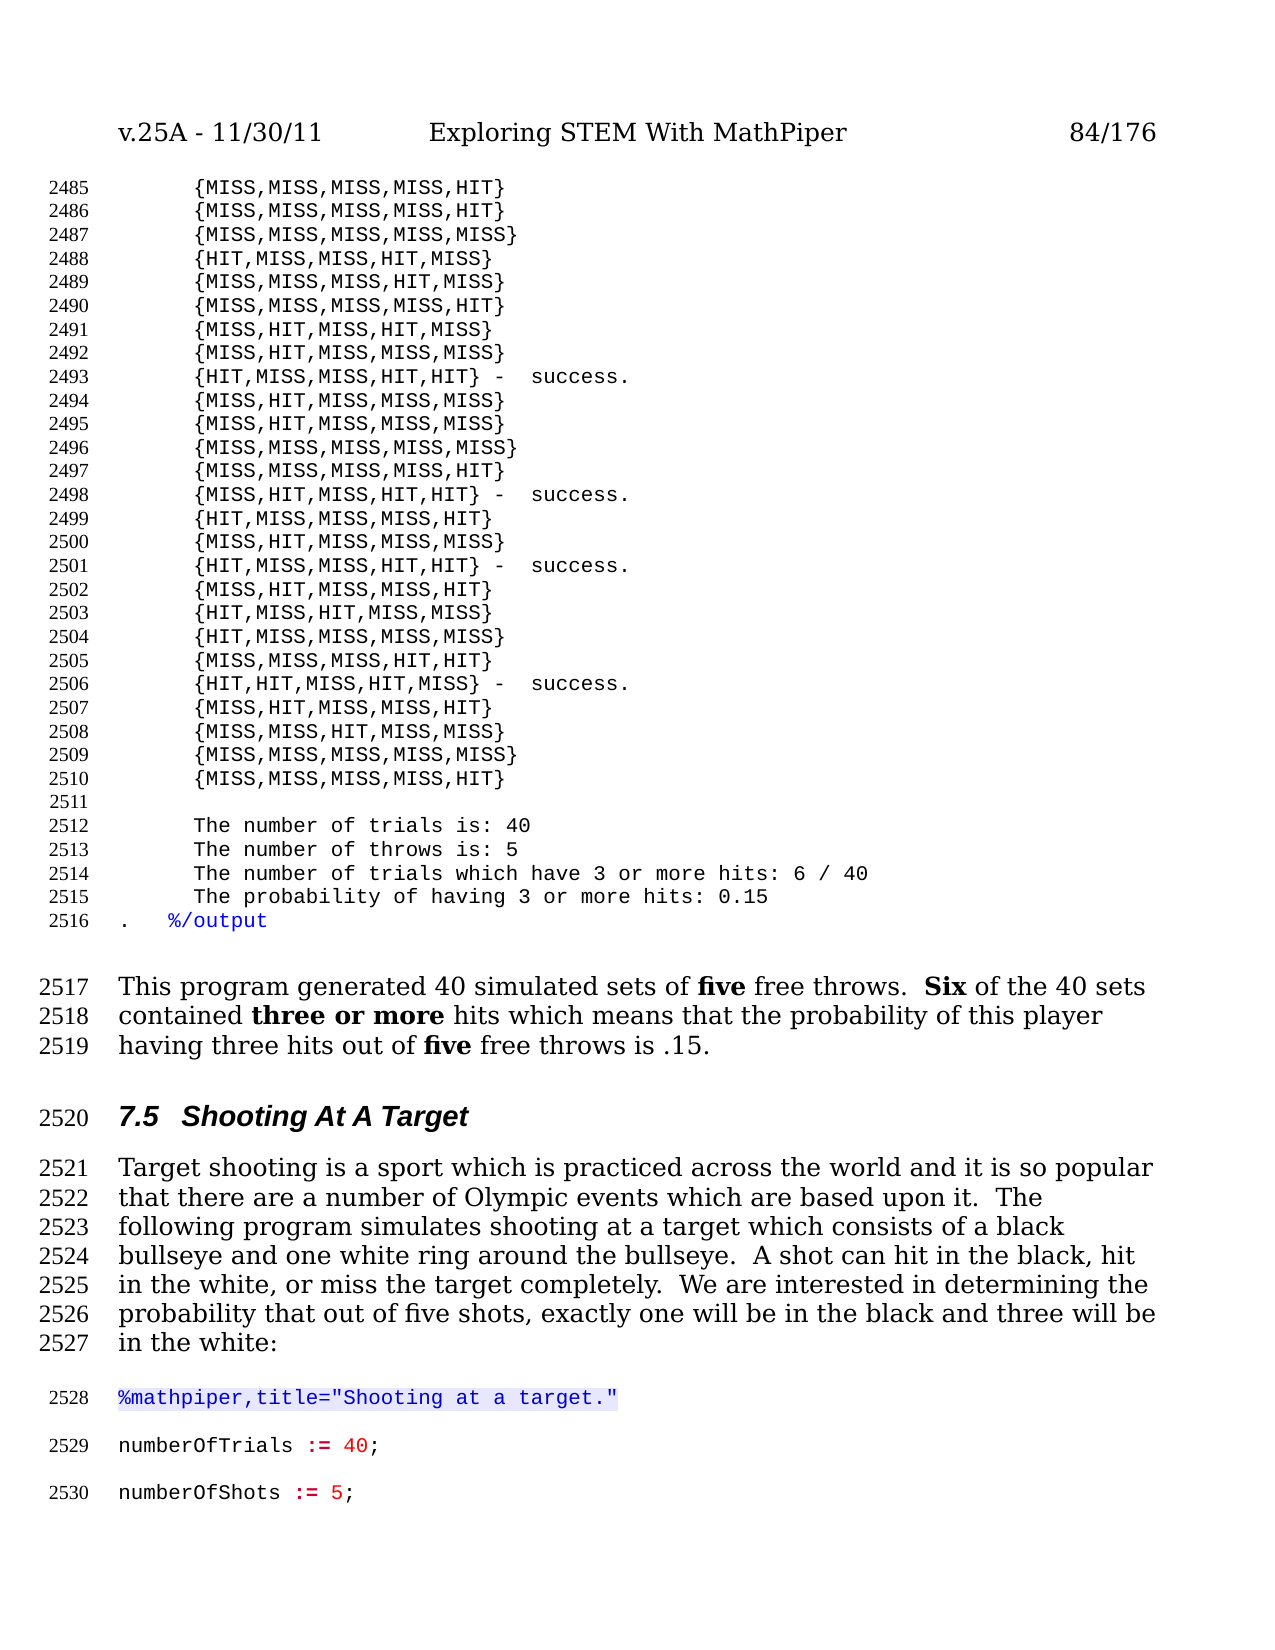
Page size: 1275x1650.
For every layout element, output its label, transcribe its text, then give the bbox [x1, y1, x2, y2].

text {MISS,MISS,MISS,MISS,HIT} [118, 295, 1157, 319]
text {HIT,MISS,MISS,HIT,HIT} - success. [118, 555, 1157, 579]
text {MISS,MISS,HIT,MISS,MISS} [118, 721, 1157, 744]
text {MISS,MISS,MISS,MISS,HIT} [118, 177, 1157, 200]
text {MISS,MISS,MISS,MISS,MISS} [118, 437, 1157, 461]
text {MISS,MISS,MISS,MISS,MISS} [118, 744, 1157, 768]
text numberOfShots := 5; [118, 1482, 1157, 1506]
text {HIT,MISS,MISS,HIT,MISS} [118, 248, 1157, 271]
text The number of trials which have 3 or more hits: 6 / 40 [118, 862, 1157, 886]
text {MISS,MISS,MISS,HIT,HIT} [118, 650, 1157, 673]
subtitle Shooting At A Target [118, 1099, 1157, 1133]
text {MISS,HIT,MISS,MISS,MISS} [118, 342, 1157, 366]
text {MISS,MISS,MISS,MISS,HIT} [118, 768, 1157, 792]
text {MISS,HIT,MISS,MISS,MISS} [118, 413, 1157, 437]
text {MISS,MISS,MISS,MISS,MISS} [118, 224, 1157, 248]
text The probability of having 3 or more hits: 0.15 [118, 886, 1157, 910]
text Target shooting is a sport which is practiced across the world and it is so popular that there are a number of Olympic events which are based upon it. The following program simulates shooting at a target which consists of a black bullseye and one white ring around the bullseye. A shot can hit in the black, hit in the white, or miss the target completely. We are interested in determining the probability that out of five shots, exactly one will be in the black and three will be in the white: [118, 1153, 1157, 1358]
text . %/output [118, 910, 1157, 933]
text {HIT,HIT,MISS,HIT,MISS} - success. [118, 673, 1157, 697]
text The number of trials is: 40 [118, 815, 1157, 839]
text {HIT,MISS,MISS,MISS,MISS} [118, 626, 1157, 650]
text This program generated 40 simulated sets of five free throws. Six of the 40 sets contained three or more hits which means that the probability of this player having three hits out of five free throws is .15. [118, 972, 1157, 1060]
text {MISS,HIT,MISS,MISS,MISS} [118, 531, 1157, 555]
text {MISS,HIT,MISS,MISS,HIT} [118, 697, 1157, 721]
text {HIT,MISS,MISS,MISS,HIT} [118, 508, 1157, 531]
text {MISS,HIT,MISS,HIT,HIT} - success. [118, 484, 1157, 508]
text numberOfTrials := 40; [118, 1435, 1157, 1458]
text {MISS,HIT,MISS,MISS,MISS} [118, 389, 1157, 413]
text %mathpiper,title="Shooting at a target." [118, 1387, 1157, 1411]
text {MISS,HIT,MISS,MISS,HIT} [118, 579, 1157, 602]
text {HIT,MISS,MISS,HIT,HIT} - success. [118, 366, 1157, 389]
text The number of throws is: 5 [118, 839, 1157, 862]
text {MISS,MISS,MISS,MISS,HIT} [118, 200, 1157, 224]
text {MISS,MISS,MISS,MISS,HIT} [118, 461, 1157, 484]
text {MISS,MISS,MISS,HIT,MISS} [118, 271, 1157, 295]
text {MISS,HIT,MISS,HIT,MISS} [118, 319, 1157, 342]
text {HIT,MISS,HIT,MISS,MISS} [118, 602, 1157, 626]
